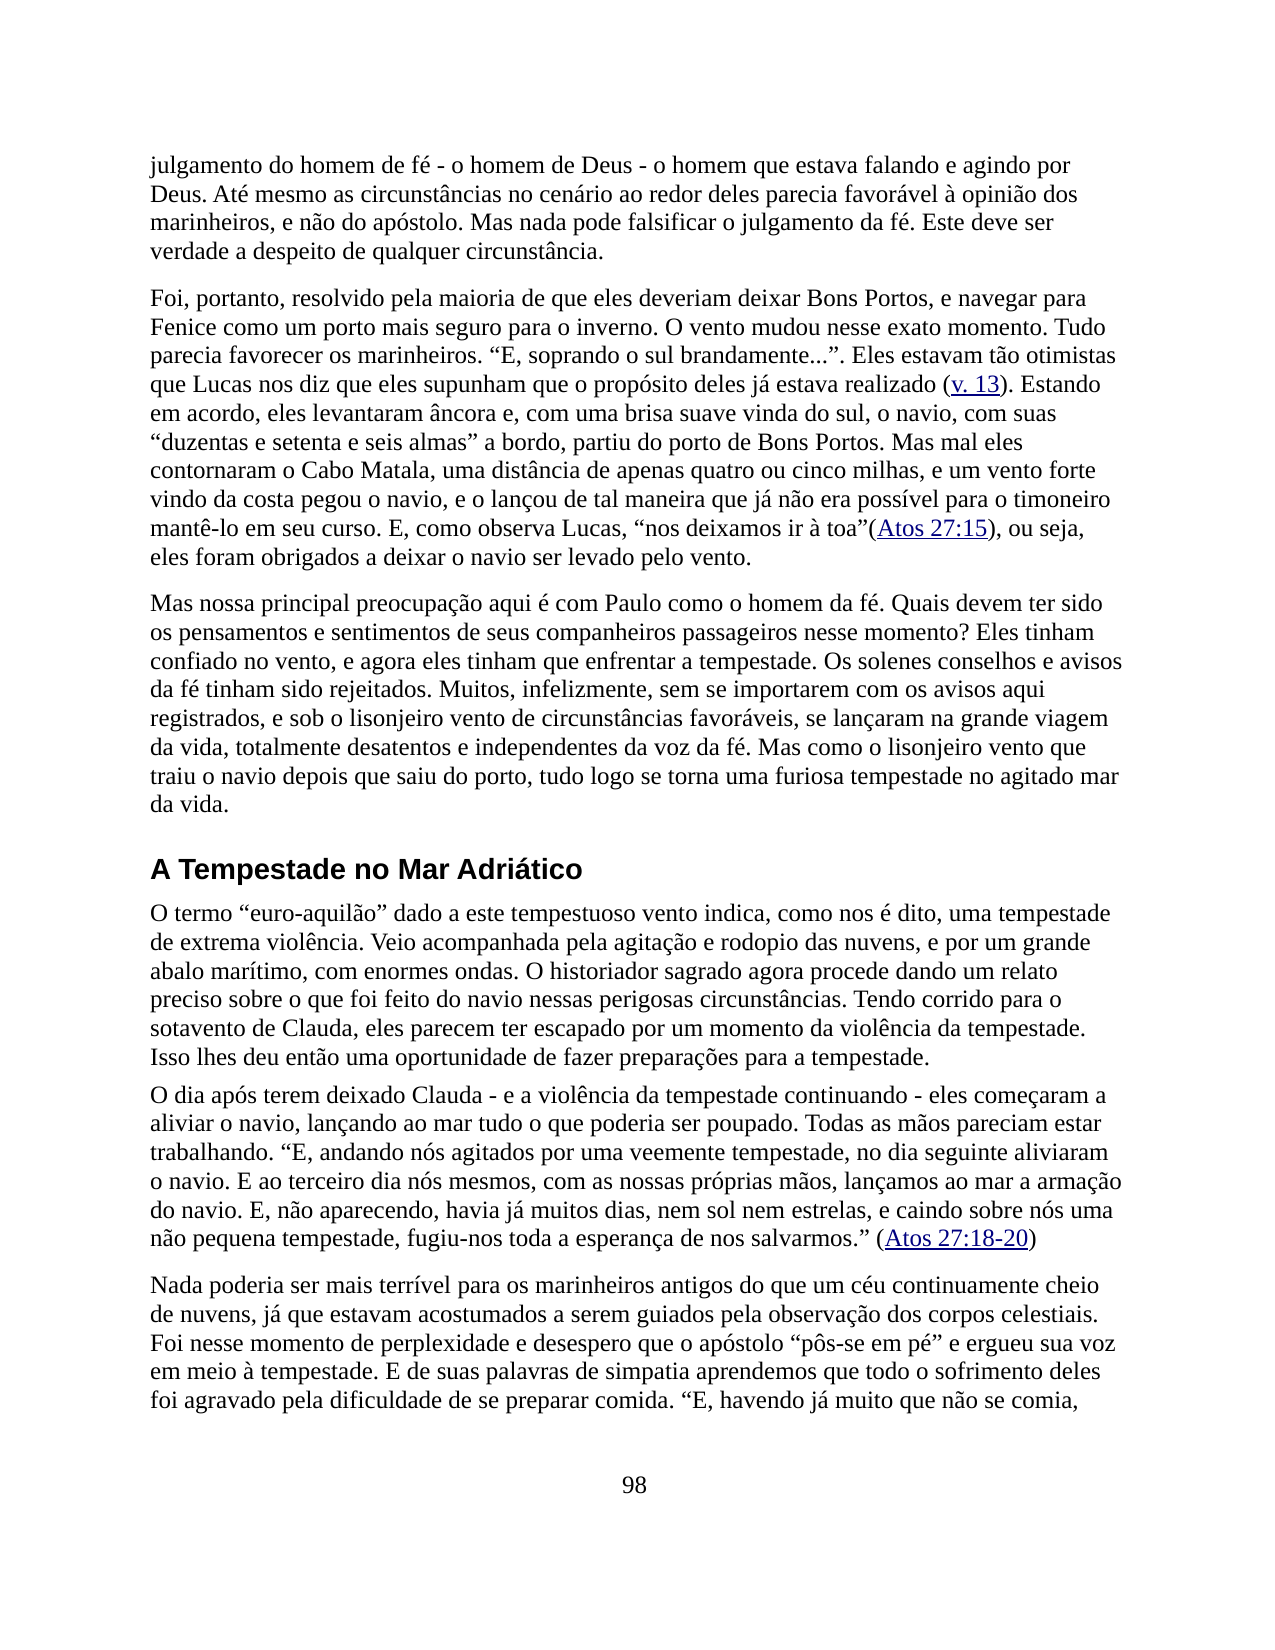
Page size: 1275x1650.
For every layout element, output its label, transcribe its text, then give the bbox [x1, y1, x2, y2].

subtitle A Tempestade no Mar Adriático [150, 852, 1125, 886]
text O dia após terem deixado Clauda - e a violência da tempestade continuando - eles começaram a aliviar o navio, lançando ao mar tudo o que poderia ser poupado. Todas as mãos pareciam estar trabalhando. “E, andando nós agitados por uma veemente tempestade, no dia seguinte aliviaram o navio. E ao terceiro dia nós mesmos, com as nossas próprias mãos, lançamos ao mar a armação do navio. E, não aparecendo, havia já muitos dias, nem sol nem estrelas, e caindo sobre nós uma não pequena tempestade, fugiu-nos toda a esperança de nos salvarmos.” (Atos 27:18-20) [150, 1080, 1125, 1252]
text Nada poderia ser mais terrível para os marinheiros antigos do que um céu continuamente cheio de nuvens, já que estavam acostumados a serem guiados pela observação dos corpos celestiais. Foi nesse momento de perplexidade e desespero que o apóstolo “pôs-se em pé” e ergueu sua voz em meio à tempestade. E de suas palavras de simpatia aprendemos que todo o sofrimento deles foi agravado pela dificuldade de se preparar comida. “E, havendo já muito que não se comia, [150, 1270, 1125, 1414]
text O termo “euro-aquilão” dado a este tempestuoso vento indica, como nos é dito, uma tempestade de extrema violência. Veio acompanhada pela agitação e rodopio das nuvens, e por um grande abalo marítimo, com enormes ondas. O historiador sagrado agora procede dando um relato preciso sobre o que foi feito do navio nessas perigosas circunstâncias. Tendo corrido para o sotavento de Clauda, eles parecem ter escapado por um momento da violência da tempestade. Isso lhes deu então uma oportunidade de fazer preparações para a tempestade. [150, 898, 1125, 1071]
text Mas nossa principal preocupação aqui é com Paulo como o homem da fé. Quais devem ter sido os pensamentos e sentimentos de seus companheiros passageiros nesse momento? Eles tinham confiado no vento, e agora eles tinham que enfrentar a tempestade. Os solenes conselhos e avisos da fé tinham sido rejeitados. Muitos, infelizmente, sem se importarem com os avisos aqui registrados, e sob o lisonjeiro vento de circunstâncias favoráveis, se lançaram na grande viagem da vida, totalmente desatentos e independentes da voz da fé. Mas como o lisonjeiro vento que traiu o navio depois que saiu do porto, tudo logo se torna uma furiosa tempestade no agitado mar da vida. [150, 588, 1125, 818]
text julgamento do homem de fé - o homem de Deus - o homem que estava falando e agindo por Deus. Até mesmo as circunstâncias no cenário ao redor deles parecia favorável à opinião dos marinheiros, e não do apóstolo. Mas nada pode falsificar o julgamento da fé. Este deve ser verdade a despeito de qualquer circunstância. [150, 150, 1125, 265]
text Foi, portanto, resolvido pela maioria de que eles deveriam deixar Bons Portos, e navegar para Fenice como um porto mais seguro para o inverno. O vento mudou nesse exato momento. Tudo parecia favorecer os marinheiros. “E, soprando o sul brandamente...”. Eles estavam tão otimistas que Lucas nos diz que eles supunham que o propósito deles já estava realizado (v. 13). Estando em acordo, eles levantaram âncora e, com uma brisa suave vinda do sul, o navio, com suas “duzentas e setenta e seis almas” a bordo, partiu do porto de Bons Portos. Mas mal eles contornaram o Cabo Matala, uma distância de apenas quatro ou cinco milhas, e um vento forte vindo da costa pegou o navio, e o lançou de tal maneira que já não era possível para o timoneiro mantê-lo em seu curso. E, como observa Lucas, “nos deixamos ir à toa”(Atos 27:15), ou seja, eles foram obrigados a deixar o navio ser levado pelo vento. [150, 283, 1125, 570]
